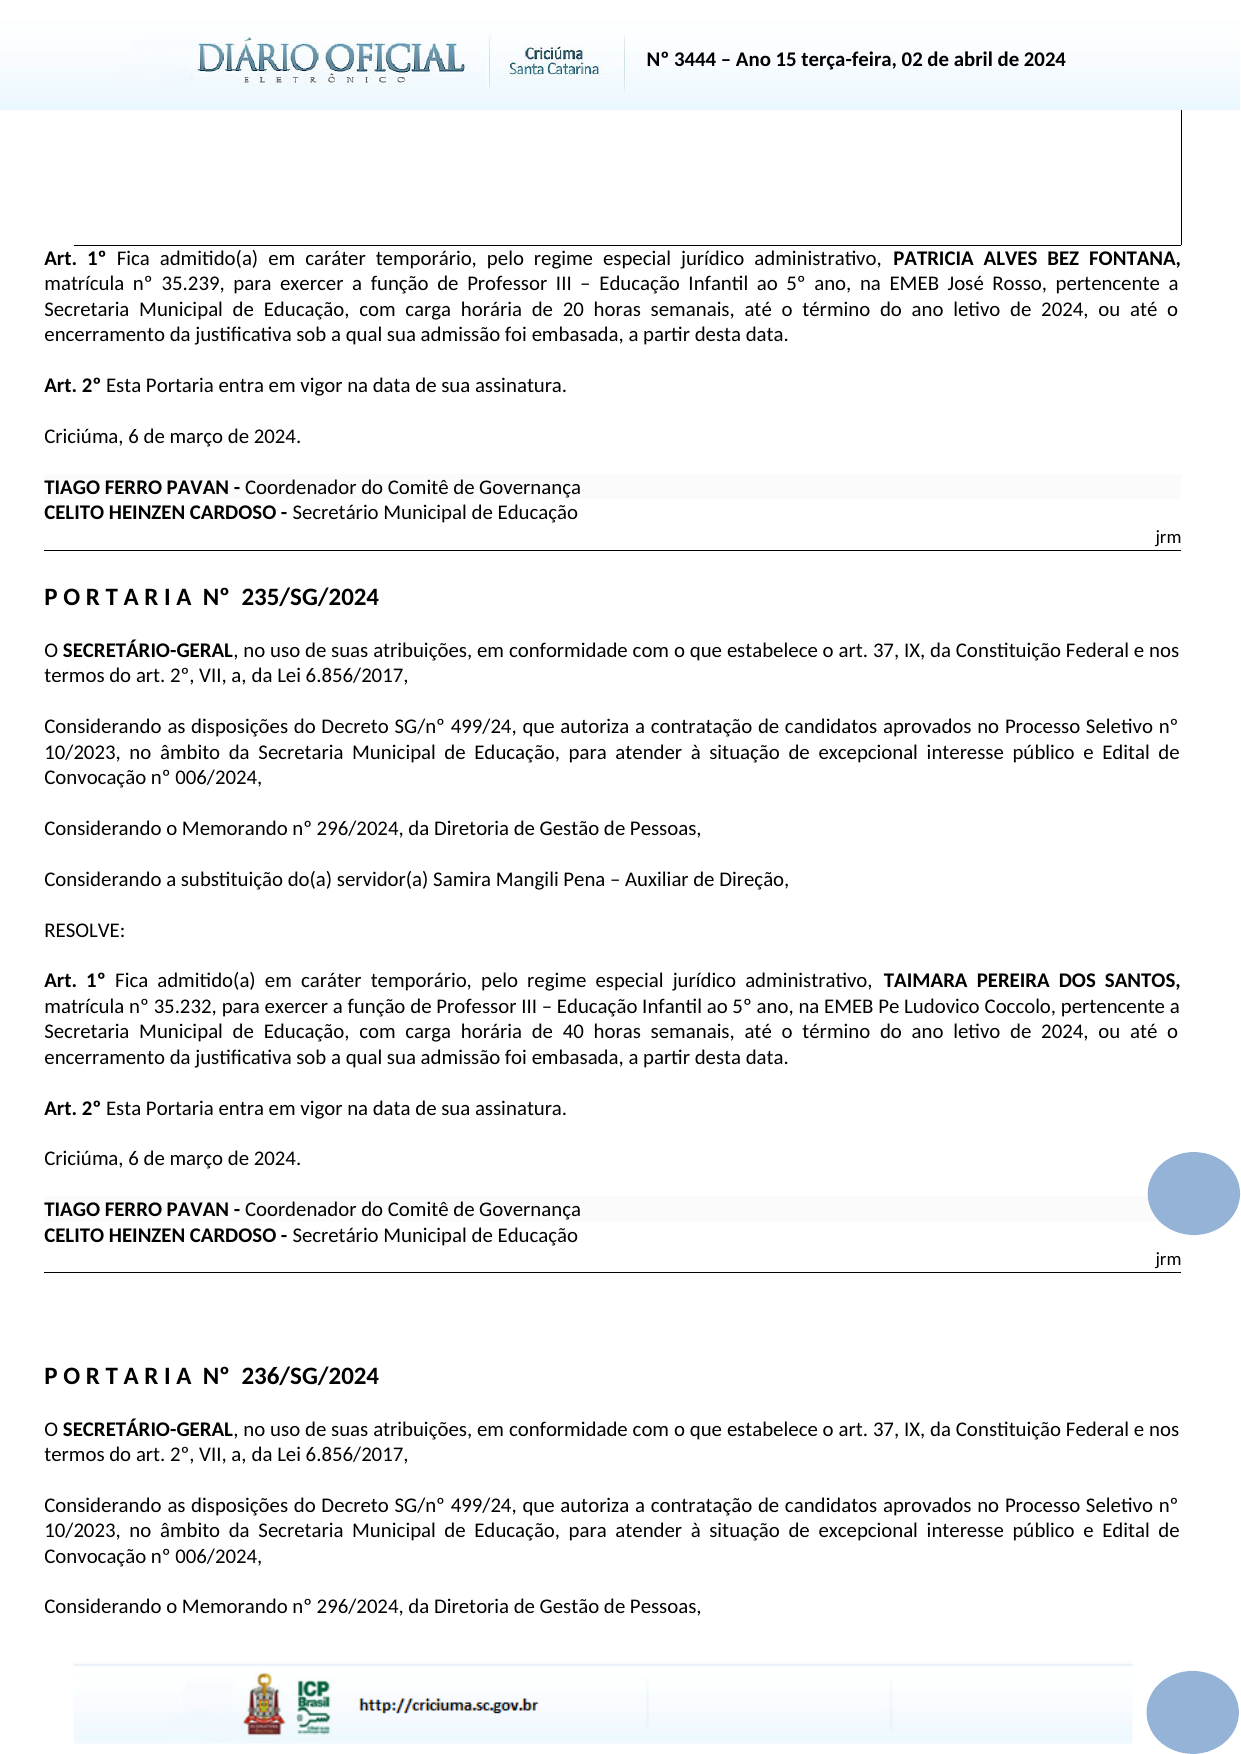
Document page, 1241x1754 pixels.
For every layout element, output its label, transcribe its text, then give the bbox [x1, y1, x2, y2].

text Considerando o Memorando nº 296/2024, da Diretoria de Gestão de Pessoas, [44, 815, 1181, 841]
text O SECRETÁRIO-GERAL, no uso de suas atribuições, em conformidade com o que estabelece o art. 37, IX, da Constituição Federal e nos termos do art. 2º, VII, a, da Lei 6.856/2017, [44, 1416, 1181, 1467]
text TIAGO FERRO PAVAN - Coordenador do Comitê de Governança [44, 474, 1181, 499]
text Criciúma, 6 de março de 2024. [44, 1146, 1181, 1171]
text RESOLVE: [44, 917, 1181, 942]
text Art. 1º Fica admitido(a) em caráter temporário, pelo regime especial jurídico administrativo, TAIMARA PEREIRA DOS SANTOS, matrícula nº 35.232, para exercer a função de Professor III – Educação Infantil ao 5º ano, na EMEB Pe Ludovico Coccolo, pertencente a Secretaria Municipal de Educação, com carga horária de 40 horas semanais, até o término do ano letivo de 2024, ou até o encerramento da justificativa sob a qual sua admissão foi embasada, a partir desta data. [44, 968, 1181, 1069]
text CELITO HEINZEN CARDOSO - Secretário Municipal de Educação [44, 499, 1181, 525]
text Considerando o Memorando nº 296/2024, da Diretoria de Gestão de Pessoas, [44, 1594, 1181, 1619]
text Considerando a substituição do(a) servidor(a) Samira Mangili Pena – Auxiliar de Direção, [44, 866, 1181, 891]
text Art. 2º Esta Portaria entra em vigor na data de sua assinatura. [44, 1095, 1181, 1120]
text O SECRETÁRIO-GERAL, no uso de suas atribuições, em conformidade com o que estabelece o art. 37, IX, da Constituição Federal e nos termos do art. 2º, VII, a, da Lei 6.856/2017, [44, 637, 1181, 688]
text Considerando as disposições do Decreto SG/nº 499/24, que autoriza a contratação de candidatos aprovados no Processo Seletivo nº 10/2023, no âmbito da Secretaria Municipal de Educação, para atender à situação de excepcional interesse público e Edital de Convocação nº 006/2024, [44, 1492, 1181, 1568]
text Considerando as disposições do Decreto SG/nº 499/24, que autoriza a contratação de candidatos aprovados no Processo Seletivo nº 10/2023, no âmbito da Secretaria Municipal de Educação, para atender à situação de excepcional interesse público e Edital de Convocação nº 006/2024, [44, 713, 1181, 790]
text Criciúma, 6 de março de 2024. [44, 423, 1181, 448]
text CELITO HEINZEN CARDOSO - Secretário Municipal de Educação [44, 1222, 1181, 1247]
text Art. 2º Esta Portaria entra em vigor na data de sua assinatura. [44, 372, 1181, 398]
text TIAGO FERRO PAVAN - Coordenador do Comitê de Governança [44, 1196, 1159, 1222]
text jrm [44, 525, 1181, 550]
text P O R T A R I A Nº 236/SG/2024 [44, 1360, 1181, 1390]
text Art. 1º Fica admitido(a) em caráter temporário, pelo regime especial jurídico administrativo, PATRICIA ALVES BEZ FONTANA, matrícula nº 35.239, para exercer a função de Professor III – Educação Infantil ao 5º ano, na EMEB José Rosso, pertencente a Secretaria Municipal de Educação, com carga horária de 20 horas semanais, até o término do ano letivo de 2024, ou até o encerramento da justificativa sob a qual sua admissão foi embasada, a partir desta data. [44, 245, 1181, 347]
text jrm [44, 1247, 1181, 1272]
text P O R T A R I A Nº 235/SG/2024 [44, 581, 1181, 612]
